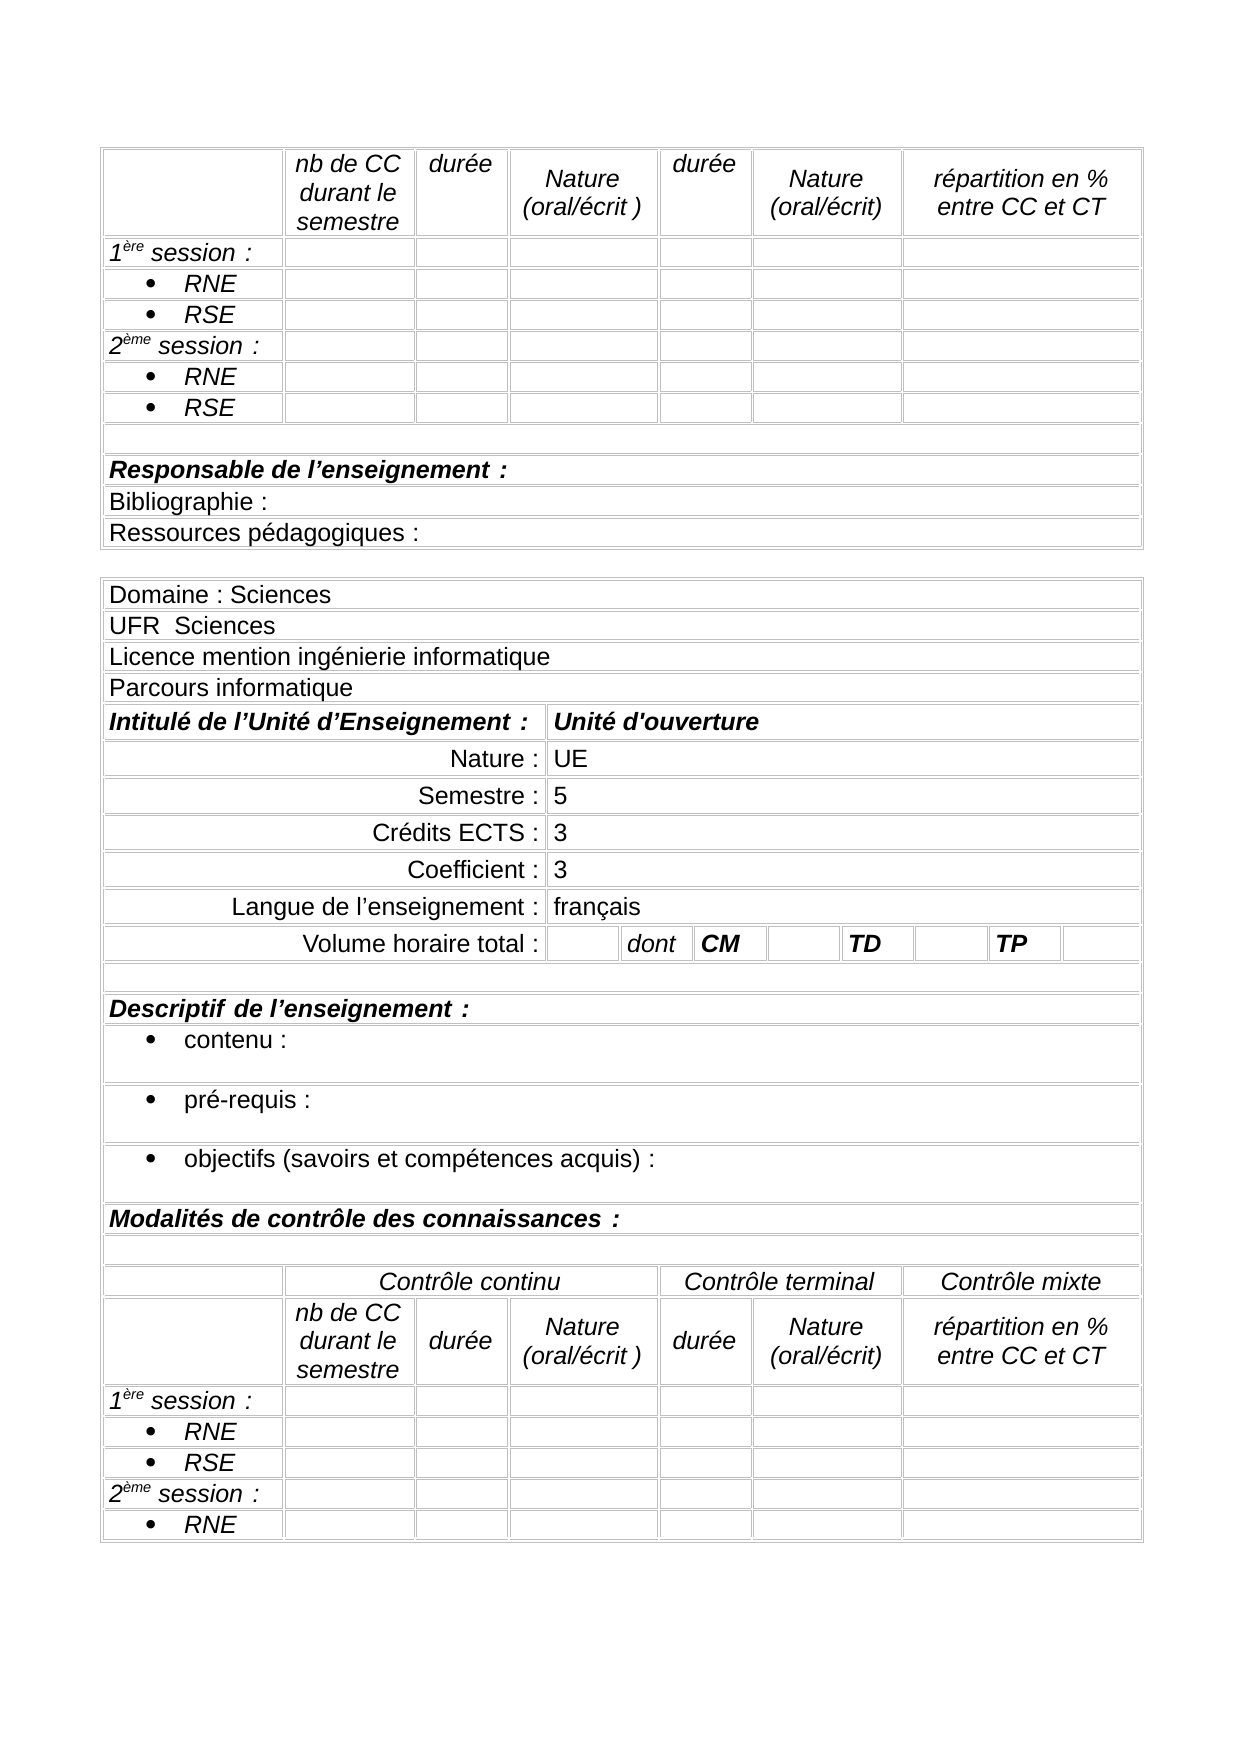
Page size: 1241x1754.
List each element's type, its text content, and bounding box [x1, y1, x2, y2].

table_cell objectifs (savoirs et compétences acquis) : [102, 1142, 1142, 1202]
table_cell [661, 1449, 751, 1477]
table_cell [548, 927, 618, 960]
table_cell [417, 1387, 507, 1415]
table_cell 2ème session : [102, 329, 283, 360]
table_cell contenu : [102, 1023, 1142, 1082]
table_cell Ressources pédagogiques : [102, 515, 1142, 546]
table_cell [661, 301, 751, 329]
table_cell [902, 235, 1142, 266]
table_cell [286, 270, 414, 298]
table_cell [286, 1387, 414, 1415]
table_cell [902, 1384, 1142, 1415]
table_cell RSE [102, 391, 283, 422]
table_cell [754, 332, 901, 360]
table_cell [417, 394, 507, 422]
table_cell nb de CC durant le semestre [284, 148, 415, 235]
table_cell [754, 1480, 901, 1508]
table_cell [661, 363, 751, 391]
table_cell 2ème session : [102, 1477, 283, 1508]
table_cell [1062, 923, 1142, 960]
table_cell [902, 298, 1142, 329]
table_cell [511, 301, 657, 329]
table_cell [284, 1511, 415, 1539]
table_cell Nature (oral/écrit) [754, 1299, 901, 1384]
table_cell Intitulé de l’Unité d’Enseignement : [102, 701, 546, 738]
table_cell [102, 1264, 283, 1295]
table_cell Nature (oral/écrit ) [511, 1299, 657, 1384]
table_cell 5 [546, 775, 1142, 812]
table_cell Bibliographie : [102, 484, 1142, 515]
table_cell Nature (oral/écrit ) [509, 150, 658, 235]
table_cell Nature (oral/écrit) [752, 148, 902, 235]
table_cell [902, 360, 1142, 391]
table_cell [102, 1295, 283, 1384]
table_cell [902, 391, 1142, 422]
table_cell [902, 1446, 1142, 1477]
table_cell Contrôle mixte [902, 1264, 1142, 1295]
table_cell [902, 1477, 1142, 1508]
table_cell [754, 1418, 901, 1446]
table_cell [754, 363, 901, 391]
table_cell [754, 1387, 901, 1415]
table_cell RNE [102, 360, 283, 391]
table_cell [102, 422, 1142, 453]
table_cell [511, 239, 657, 266]
table_cell [511, 1418, 657, 1446]
table_cell [902, 266, 1142, 298]
table_cell Descriptif de l’enseignement : [102, 991, 1142, 1022]
table_cell français [546, 886, 1142, 923]
table_cell [511, 1480, 657, 1508]
table_cell [902, 1415, 1142, 1446]
table_cell durée [417, 1299, 507, 1384]
table_cell [754, 270, 901, 298]
table_cell [661, 394, 751, 422]
table_cell [511, 1449, 657, 1477]
table_cell [286, 332, 414, 360]
table_cell Semestre : [102, 775, 546, 812]
table_cell [902, 1508, 1142, 1539]
table_cell [754, 394, 901, 422]
table_cell Responsable de l’enseignement : [102, 453, 1142, 484]
table_cell [661, 1387, 751, 1415]
table_cell RSE [102, 1446, 283, 1477]
table_cell [754, 1449, 901, 1477]
table_cell Nature : [102, 739, 546, 775]
table_cell [417, 239, 507, 266]
table_cell [752, 1508, 902, 1539]
table_cell [661, 1480, 751, 1508]
table_cell Licence mention ingénierie informatique [102, 639, 1142, 670]
table_cell [511, 363, 657, 391]
table_cell TD [843, 927, 913, 960]
table_cell [286, 363, 414, 391]
table_cell dont [622, 927, 692, 960]
table_cell [417, 1480, 507, 1508]
table_cell TP [990, 927, 1060, 960]
table_cell 1ère session : [102, 235, 283, 266]
table_cell 1ère session : [102, 1384, 283, 1415]
table_cell durée [659, 148, 752, 235]
table_cell RNE [102, 1508, 283, 1539]
table_cell répartition en % entre CC et CT [902, 1295, 1142, 1384]
table_cell Unité d'ouverture [546, 701, 1142, 738]
table_cell [286, 1449, 414, 1477]
table_cell Contrôle terminal [661, 1267, 901, 1295]
table_cell [511, 332, 657, 360]
table_cell [286, 301, 414, 329]
table_cell [769, 927, 839, 960]
table_cell [916, 927, 987, 960]
table_header Domaine : Sciences [104, 581, 1141, 608]
table_cell Parcours informatique [102, 670, 1142, 701]
table_cell [104, 150, 283, 235]
table_cell [511, 270, 657, 298]
table_cell [417, 270, 507, 298]
table_cell [286, 239, 414, 266]
table_cell [754, 239, 901, 266]
table_cell Volume horaire total : [102, 923, 546, 960]
table_cell [661, 332, 751, 360]
table_cell [754, 301, 901, 329]
table_cell pré-requis : [102, 1082, 1142, 1142]
table_cell [415, 1511, 508, 1539]
table_cell Modalités de contrôle des connaissances : [102, 1202, 1142, 1233]
table_cell Langue de l’enseignement : [102, 886, 546, 923]
table_cell [102, 1233, 1142, 1264]
table_cell [661, 1418, 751, 1446]
table_cell Coefficient : [102, 849, 546, 886]
table_cell [417, 363, 507, 391]
table_cell [417, 1449, 507, 1477]
table_cell 3 [548, 813, 1142, 849]
table_cell [661, 270, 751, 298]
table_cell Crédits ECTS : [102, 813, 546, 849]
table_cell Contrôle continu [286, 1267, 657, 1295]
table_cell [417, 301, 507, 329]
table_cell durée [415, 150, 508, 235]
table_cell RNE [102, 266, 283, 298]
table_cell [286, 394, 414, 422]
table_cell [417, 332, 507, 360]
table_cell [511, 1387, 657, 1415]
table_cell répartition en % entre CC et CT [902, 148, 1142, 235]
table_cell UE [548, 739, 1142, 775]
table_cell [511, 394, 657, 422]
table_cell [286, 1418, 414, 1446]
table_cell nb de CC durant le semestre [286, 1299, 414, 1384]
table_cell [102, 960, 1142, 991]
table_cell 3 [546, 849, 1142, 886]
table_cell RSE [102, 298, 283, 329]
table_cell durée [661, 1299, 751, 1384]
table_cell [509, 1511, 658, 1539]
table_cell [659, 1511, 752, 1539]
table_cell [661, 239, 751, 266]
table_cell UFR Sciences [102, 608, 1142, 639]
table_cell [417, 1418, 507, 1446]
table_cell RNE [102, 1415, 283, 1446]
table_cell CM [695, 927, 766, 960]
table_cell [286, 1480, 414, 1508]
table_cell [902, 329, 1142, 360]
